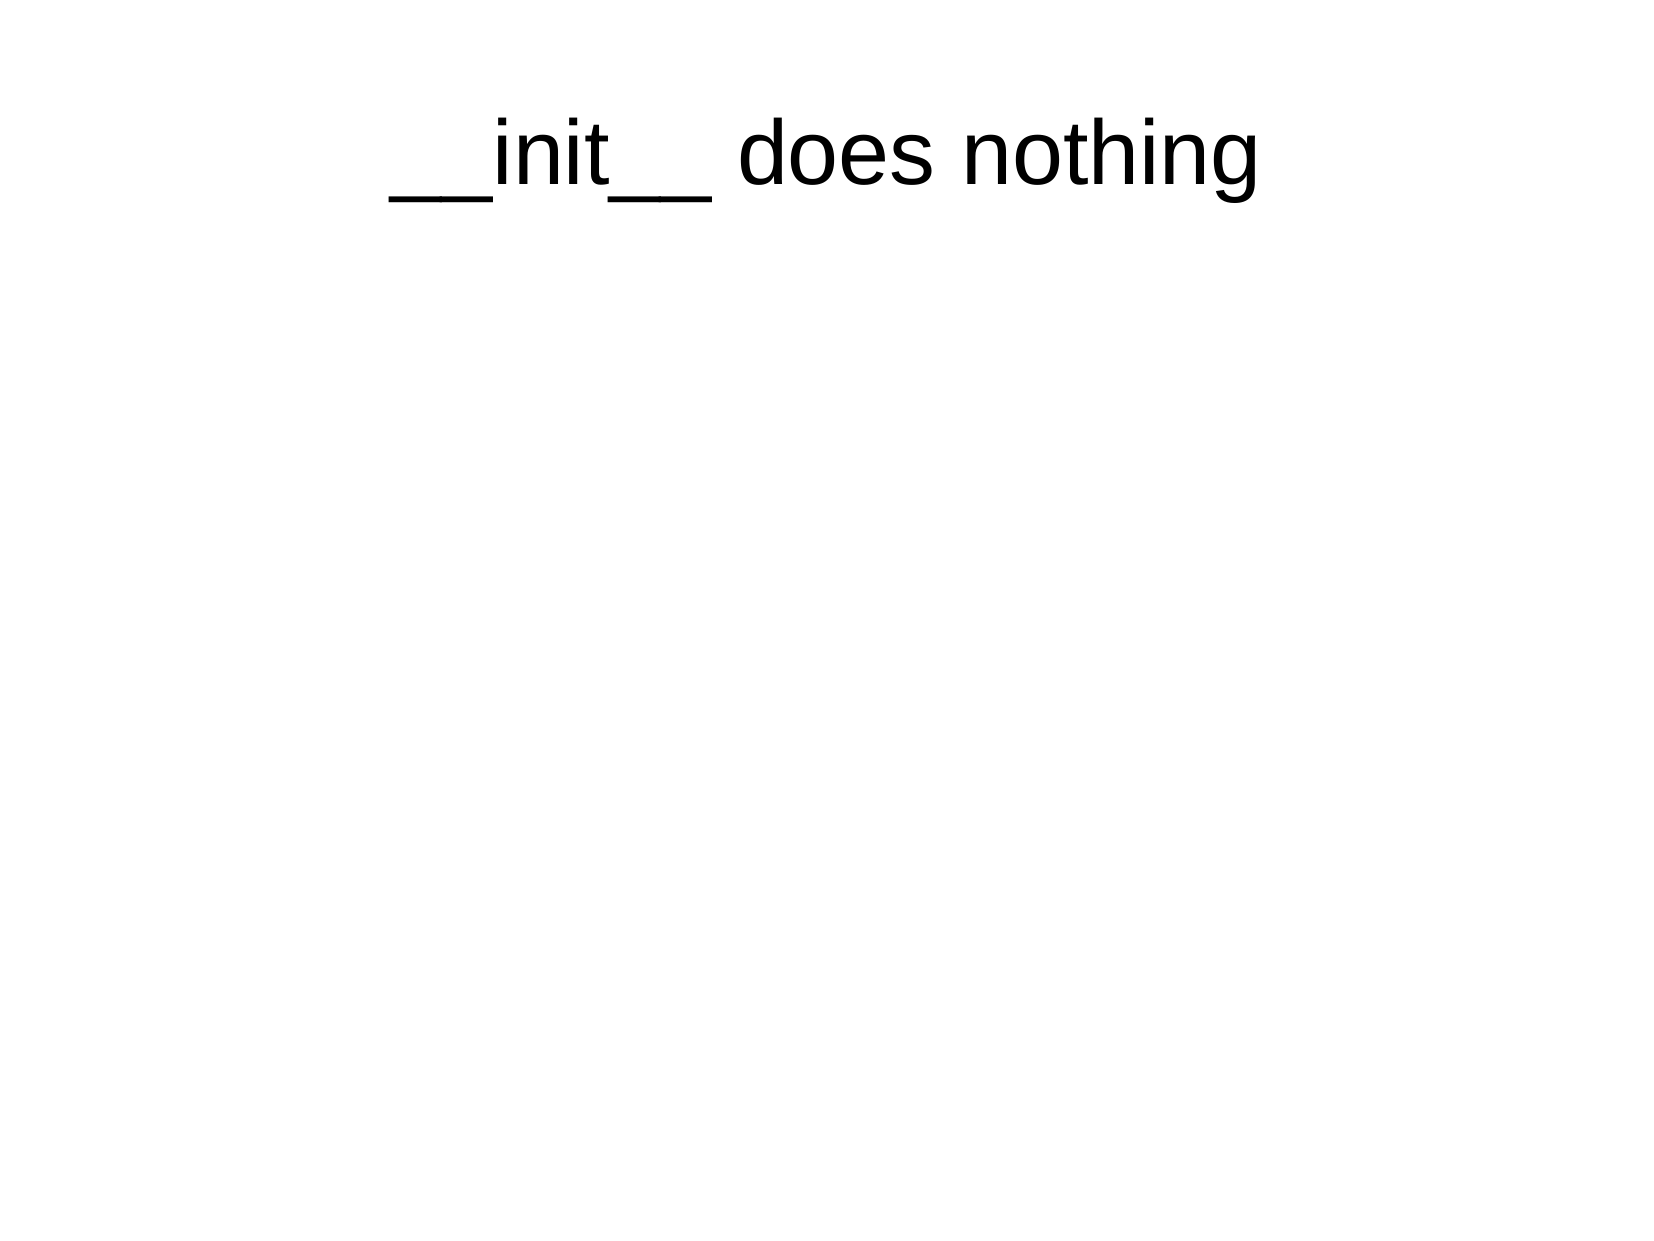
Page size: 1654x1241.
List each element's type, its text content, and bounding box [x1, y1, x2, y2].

title __init__ does nothing [82, 49, 1571, 257]
